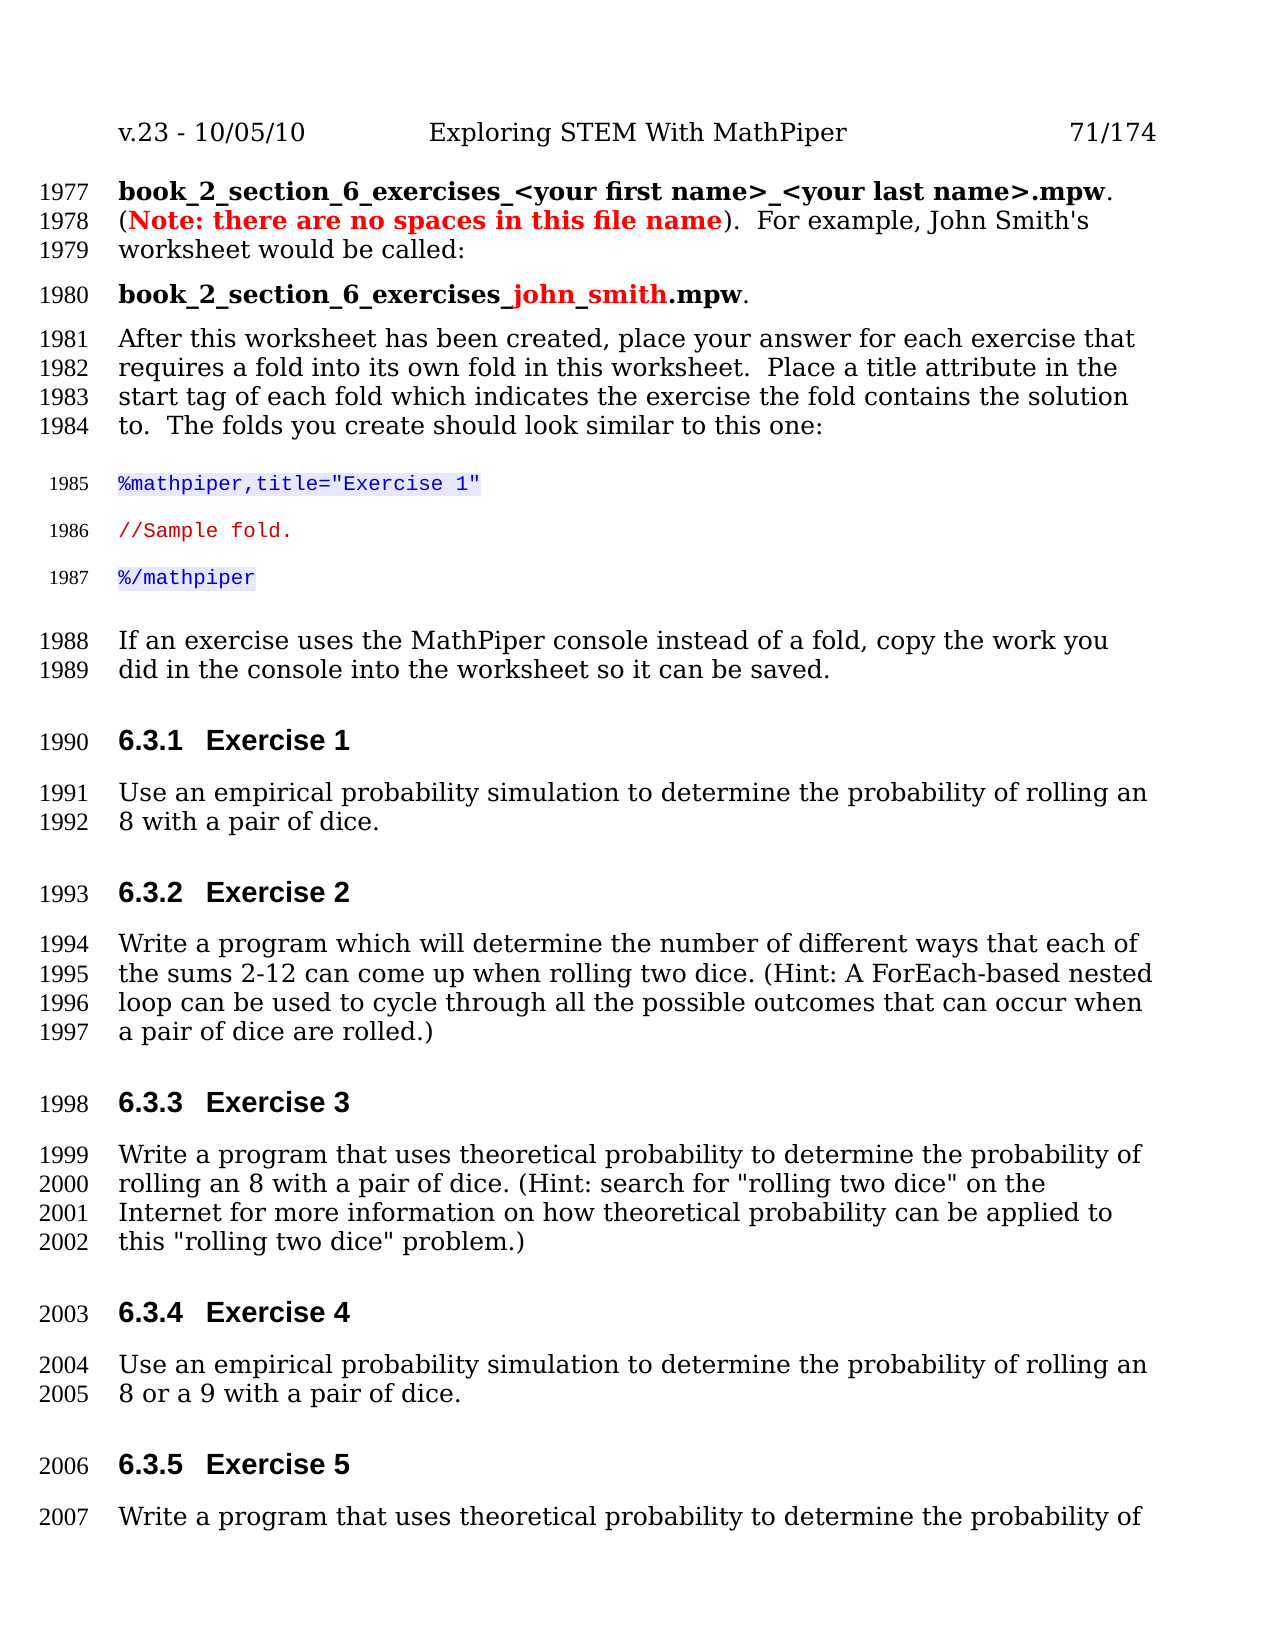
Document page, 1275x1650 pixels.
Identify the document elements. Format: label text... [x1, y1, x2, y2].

text %/mathpiper [118, 567, 1157, 591]
text Use an empirical probability simulation to determine the probability of rolling an 8 with a pair of dice. [118, 778, 1157, 836]
text Write a program that uses theoretical probability to determine the probability of [118, 1502, 1157, 1531]
text Write a program which will determine the number of different ways that each of the sums 2-12 can come up when rolling two dice. (Hint: A ForEach-based nested loop can be used to cycle through all the possible outcomes that can occur when a pair of dice are rolled.) [118, 929, 1157, 1046]
text After this worksheet has been created, place your answer for each exercise that requires a fold into its own fold in this worksheet. Place a title attribute in the start tag of each fold which indicates the exercise the fold contains the solution to. The folds you create should look similar to this one: [118, 324, 1157, 441]
subtitle Exercise 5 [118, 1447, 1157, 1481]
text If an exercise uses the MathPiper console instead of a fold, copy the work you did in the console into the worksheet so it can be saved. [118, 626, 1157, 684]
subtitle Exercise 3 [118, 1085, 1157, 1119]
subtitle Exercise 4 [118, 1296, 1157, 1329]
subtitle Exercise 1 [118, 723, 1157, 757]
text Write a program that uses theoretical probability to determine the probability of rolling an 8 with a pair of dice. (Hint: search for "rolling two dice" on the Internet for more information on how theoretical probability can be applied to this "rolling two dice" problem.) [118, 1140, 1157, 1256]
text Use an empirical probability simulation to determine the probability of rolling an 8 or a 9 with a pair of dice. [118, 1350, 1157, 1408]
subtitle Exercise 2 [118, 875, 1157, 909]
text book_2_section_6_exercises_john_smith.mpw. [118, 280, 1157, 309]
text %mathpiper,title="Exercise 1" [118, 473, 1157, 496]
text book_2_section_6_exercises_<your first name>_<your last name>.mpw. (Note: there are no spaces in this file name). For example, John Smith's worksheet would be called: [118, 177, 1157, 265]
text //Sample fold. [118, 520, 1157, 544]
